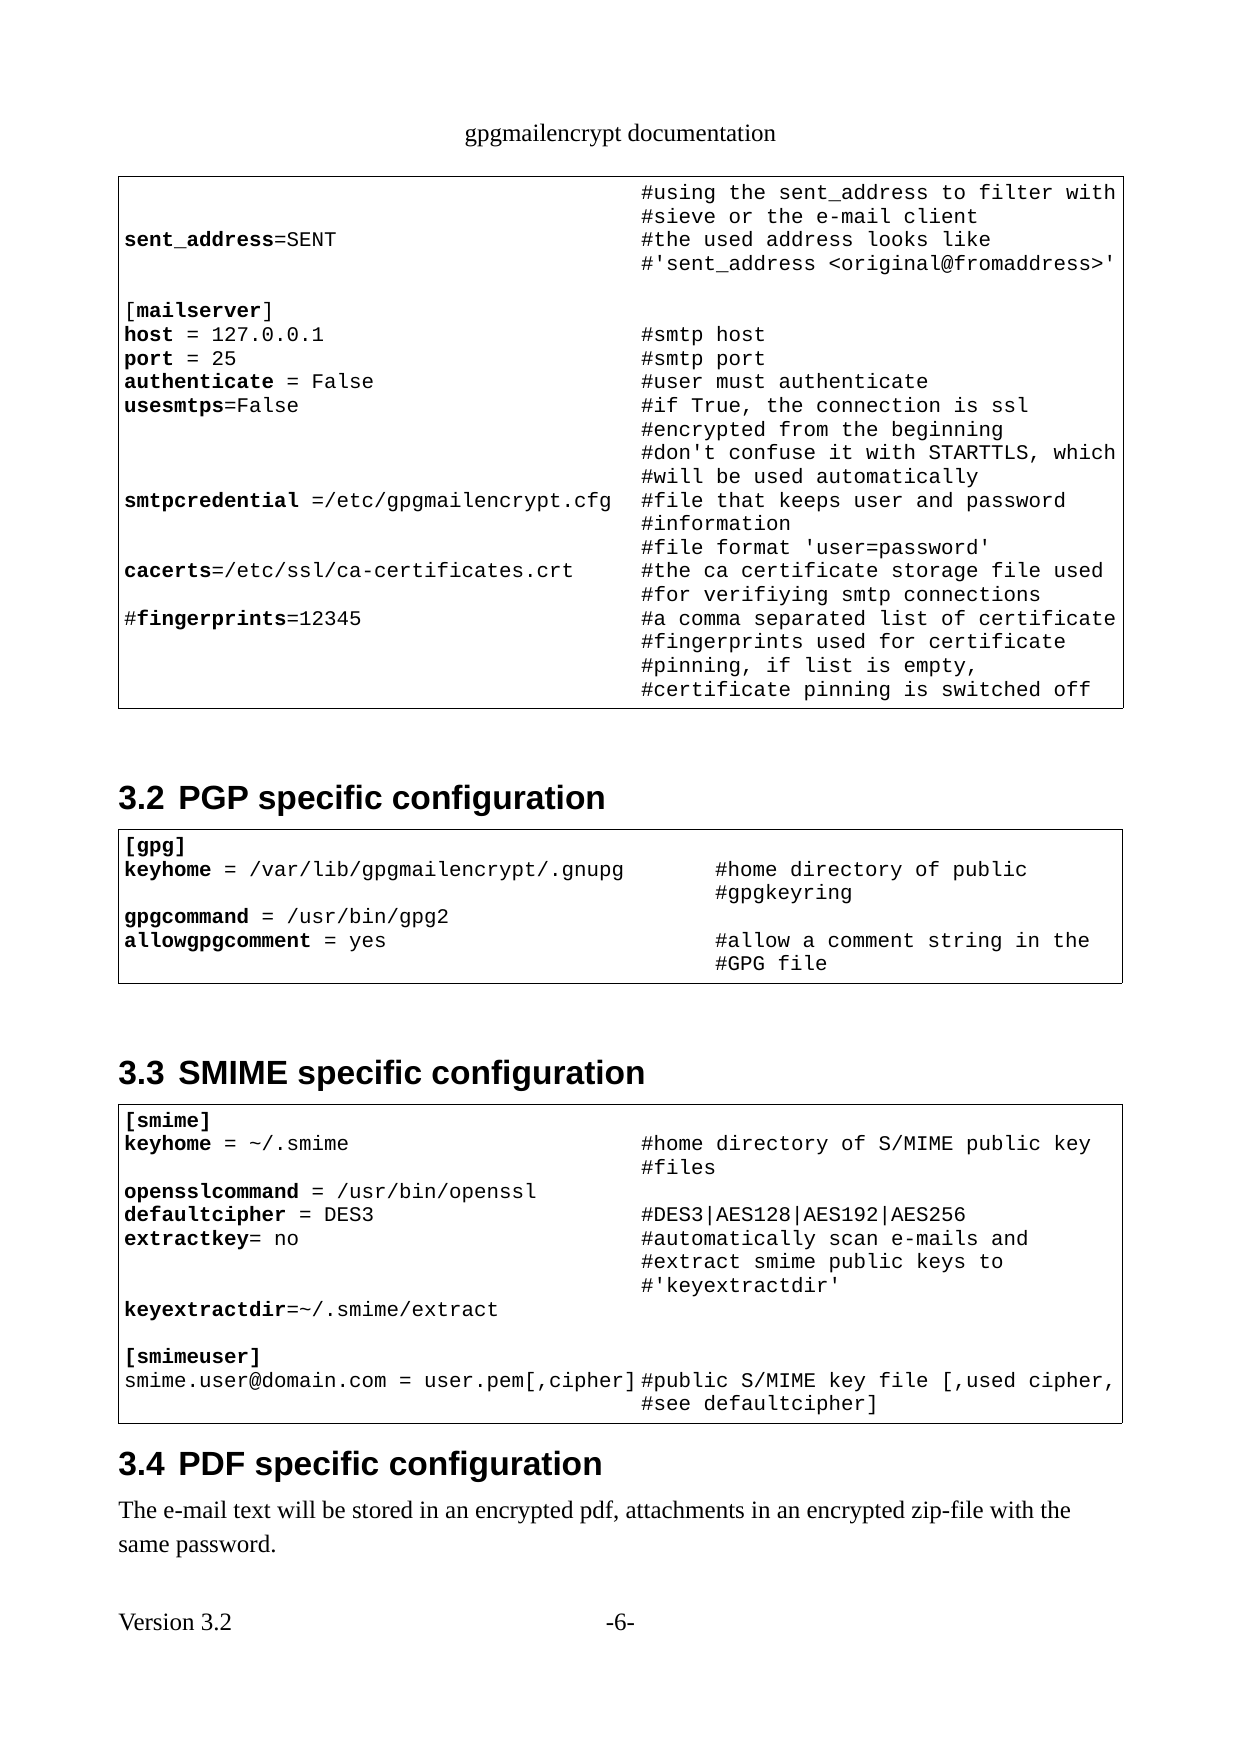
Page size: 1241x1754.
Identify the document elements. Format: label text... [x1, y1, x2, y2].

text The e-mail text will be stored in an encrypted pdf, attachments in an encrypted zip-file with the same password. [118, 1495, 1122, 1558]
table_header [gpg] keyhome = /var/lib/gpgmailencrypt/.gnupg #home directory of public #gpgkeyring gpgcommand = /usr/bin/gpg2 allowgpgcomment = yes #allow a comment string in the #GPG file [119, 830, 1122, 983]
subtitle SMIME specific configuration [118, 1053, 1122, 1091]
table_header #using the sent_address to filter with #sieve or the e-mail client sent_address=SENT #the used address looks like #'sent_address <original@fromaddress>' [mailserver] host = 127.0.0.1 #smtp host port = 25 #smtp port authenticate = False #user must authenticate usesmtps=False #if True, the connection is ssl #encrypted from the beginning #don't confuse it with STARTTLS, which #will be used automatically smtpcredential =/etc/gpgmailencrypt.cfg #file that keeps user and password #information #file format 'user=password' cacerts=/etc/ssl/ca-certificates.crt #the ca certificate storage file used #for verifiying smtp connections #fingerprints=12345 #a comma separated list of certificate #fingerprints used for certificate #pinning, if list is empty, #certificate pinning is switched off [119, 177, 1123, 708]
table_header [smime] keyhome = ~/.smime #home directory of S/MIME public key #files opensslcommand = /usr/bin/openssl defaultcipher = DES3 #DES3|AES128|AES192|AES256 extractkey= no #automatically scan e-mails and #extract smime public keys to #'keyextractdir' keyextractdir=~/.smime/extract [smimeuser] smime.user@domain.com = user.pem[,cipher] #public S/MIME key file [,used cipher, #see defaultcipher] [119, 1105, 1122, 1423]
subtitle PDF specific configuration [118, 1444, 1122, 1482]
subtitle PGP specific configuration [118, 778, 1122, 817]
